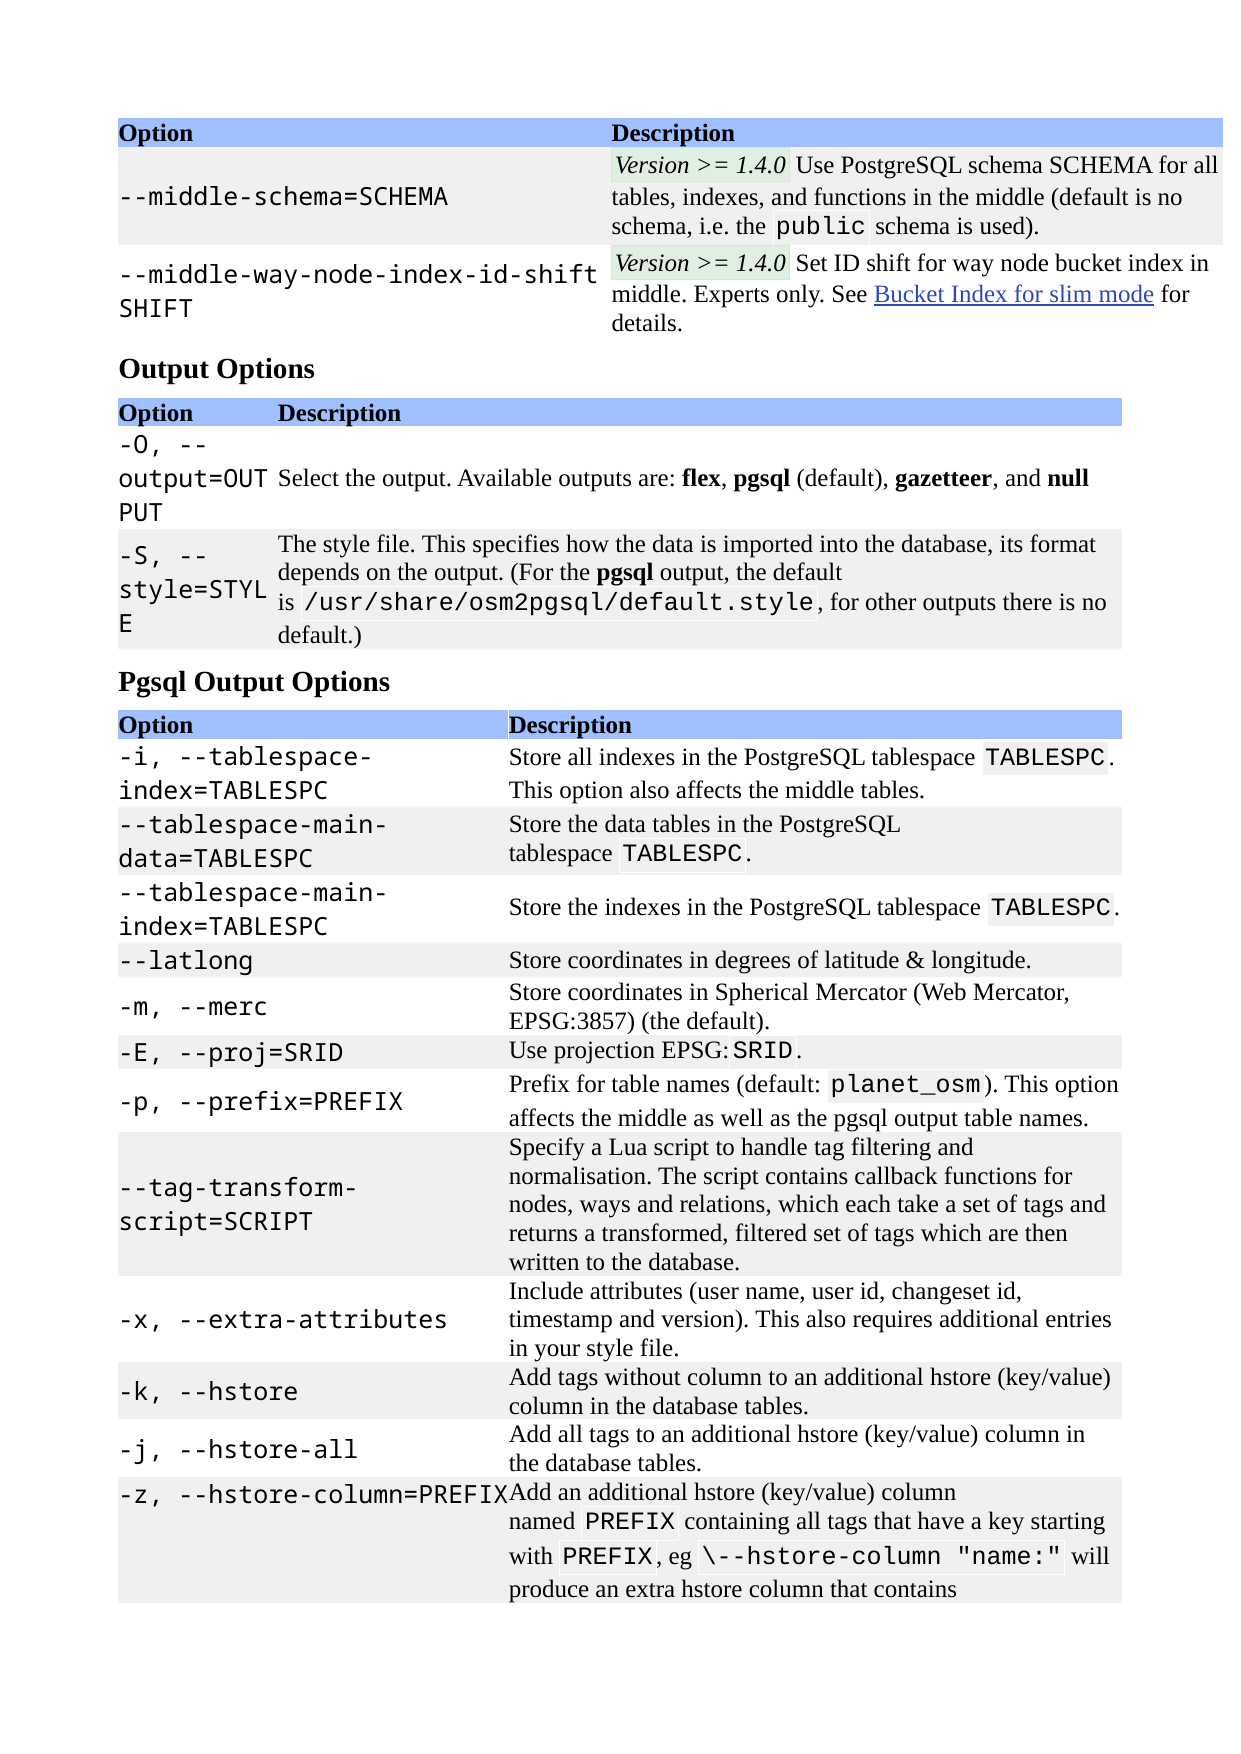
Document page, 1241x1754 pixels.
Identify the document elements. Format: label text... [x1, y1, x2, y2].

table_cell Store the data tables in the PostgreSQL tablespace TABLESPC. [509, 807, 1122, 875]
table_cell Prefix for table names (default: planet_osm). This option affects the middle as well as the pgsql output table names. [509, 1069, 1122, 1132]
table_cell Add all tags to an additional hstore (key/value) column in the database tables. [509, 1420, 1122, 1477]
table_cell -p, --prefix=PREFIX [118, 1069, 508, 1132]
table_cell --tag-transform-script=SCRIPT [118, 1132, 508, 1276]
table_cell Store all indexes in the PostgreSQL tablespace TABLESPC. This option also affects the middle tables. [509, 739, 1122, 807]
table_cell --middle-schema=SCHEMA [118, 147, 611, 245]
table_cell The style file. This specifies how the data is imported into the database, its format depends on the output. (For the pgsql output, the default is /usr/share/osm2pgsql/default.style, for other outputs there is no default.) [278, 529, 1122, 649]
table_cell Add an additional hstore (key/value) column named PREFIX containing all tags that have a key starting with PREFIX, eg \--hstore-column "name:" will produce an extra hstore column that contains [509, 1477, 1122, 1603]
table_cell Version >= 1.4.0 Set ID shift for way node bucket index in middle. Experts only. See Bucket Index for slim mode for details. [611, 245, 1223, 337]
table_cell Store coordinates in degrees of latitude & longitude. [509, 943, 1122, 977]
table_cell -E, --proj=SRID [118, 1035, 508, 1069]
table_cell -k, --hstore [118, 1362, 508, 1419]
table_header Option [118, 710, 508, 739]
table_header Description [611, 118, 1223, 147]
table_cell --tablespace-main-index=TABLESPC [118, 875, 508, 943]
table_cell --middle-way-node-index-id-shift SHIFT [118, 245, 611, 337]
table_header Description [278, 398, 1122, 426]
table_cell Version >= 1.4.0 Use PostgreSQL schema SCHEMA for all tables, indexes, and functions in the middle (default is no schema, i.e. the public schema is used). [611, 147, 1223, 245]
subtitle Pgsql Output Options [118, 664, 1122, 697]
table_cell -j, --hstore-all [118, 1420, 508, 1477]
table_header Option [118, 398, 278, 426]
table_cell Specify a Lua script to handle tag filtering and normalisation. The script contains callback functions for nodes, ways and relations, which each take a set of tags and returns a transformed, filtered set of tags which are then written to the database. [509, 1132, 1122, 1276]
table_cell -m, --merc [118, 977, 508, 1034]
table_cell SRID [730, 1036, 796, 1069]
table_header Description [509, 710, 1122, 739]
table_cell Use projection EPSG: [509, 1035, 729, 1069]
table_cell Add tags without column to an additional hstore (key/value) column in the database tables. [509, 1362, 1122, 1419]
subtitle Output Options [118, 352, 1122, 385]
table_cell . [797, 1035, 1122, 1069]
table_cell Include attributes (user name, user id, changeset id, timestamp and version). This also requires additional entries in your style file. [509, 1276, 1122, 1362]
table_cell Store coordinates in Spherical Mercator (Web Mercator, EPSG:3857) (the default). [509, 977, 1122, 1034]
table_cell Store the indexes in the PostgreSQL tablespace TABLESPC. [509, 875, 1122, 943]
table_cell Select the output. Available outputs are: flex, pgsql (default), gazetteer, and null [278, 426, 1122, 529]
table_cell --tablespace-main-data=TABLESPC [118, 807, 508, 875]
table_cell --latlong [118, 943, 508, 977]
table_cell -O, --output=OUTPUT [118, 426, 278, 529]
table_cell -z, --hstore-column=PREFIX [118, 1477, 508, 1603]
table_cell -i, --tablespace-index=TABLESPC [118, 739, 508, 807]
table_header Option [118, 118, 611, 147]
table_cell -x, --extra-attributes [118, 1276, 508, 1362]
table_cell -S, --style=STYLE [118, 529, 278, 649]
